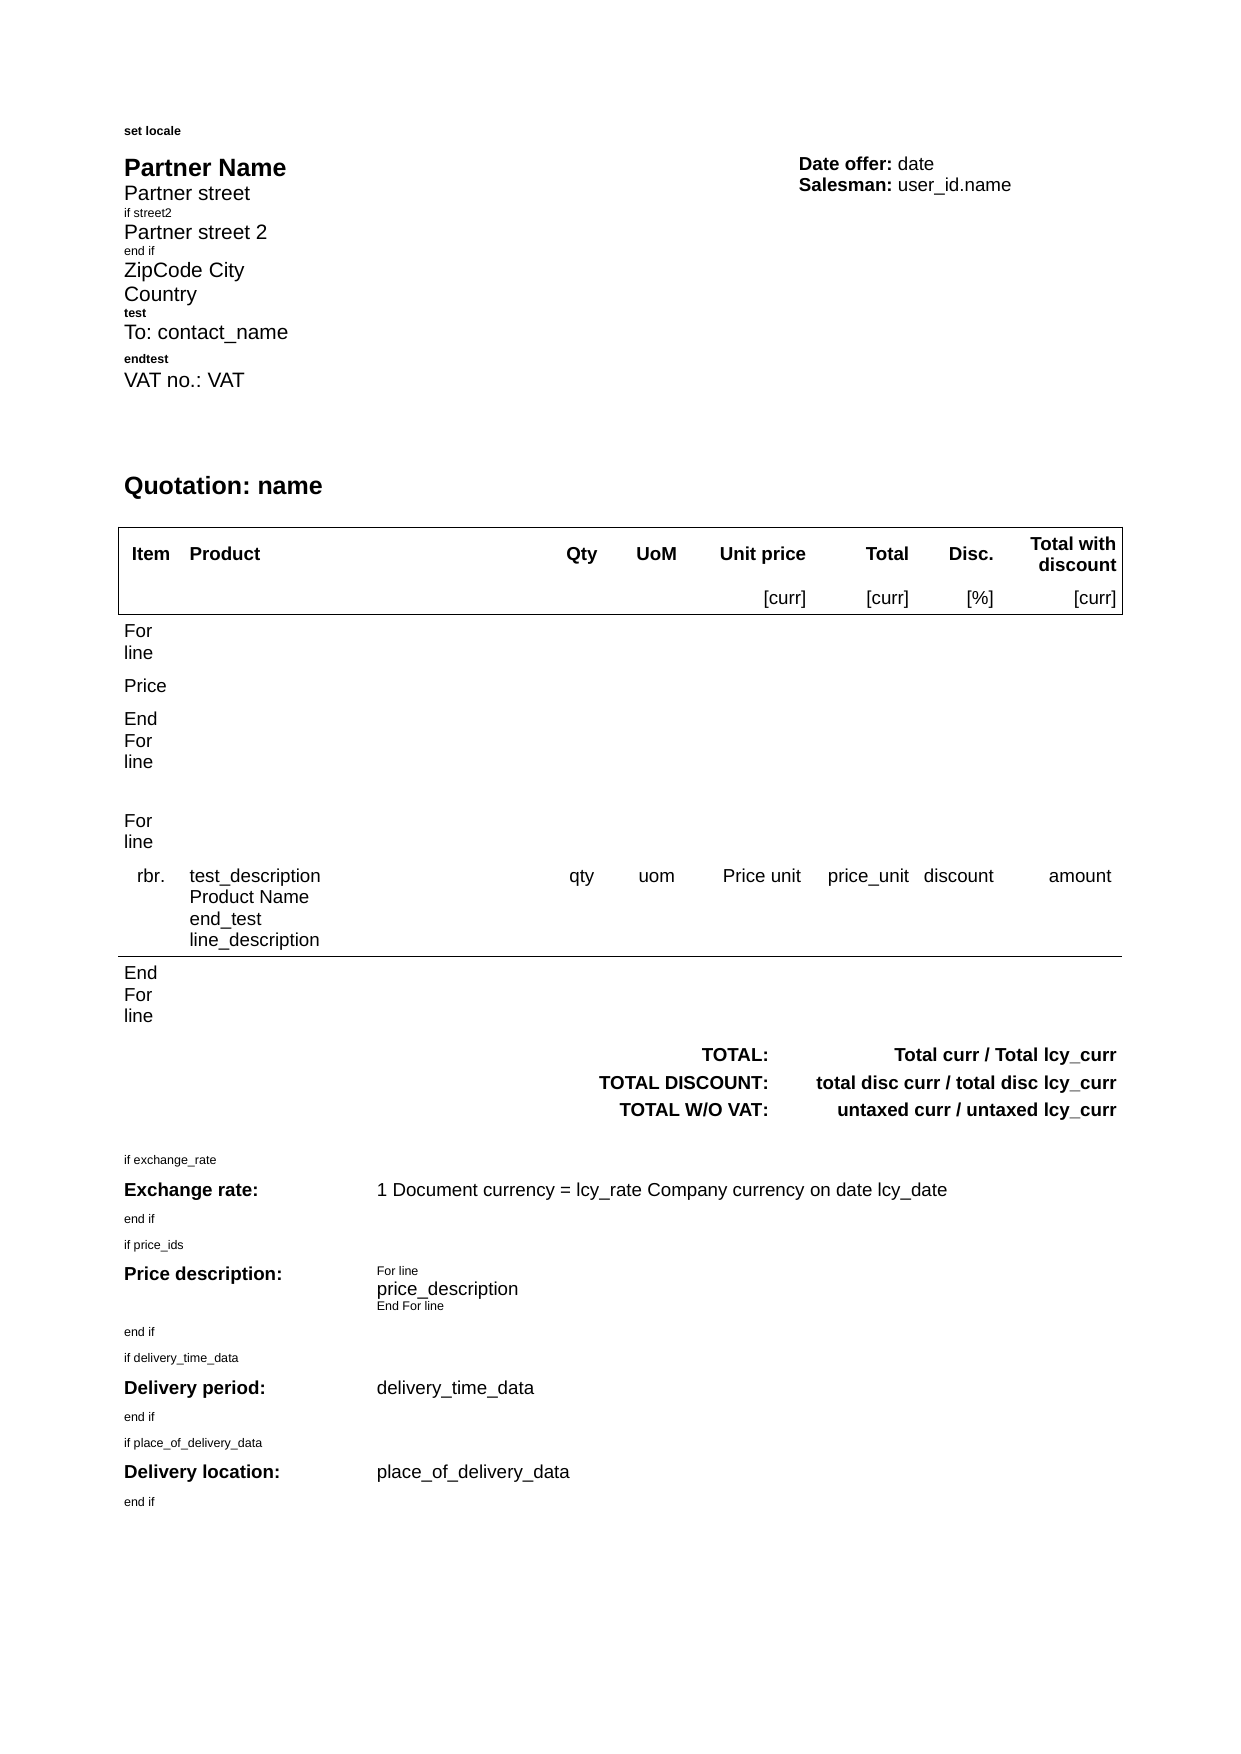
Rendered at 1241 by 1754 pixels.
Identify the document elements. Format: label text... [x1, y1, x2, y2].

table_cell [549, 615, 614, 669]
table_cell Price [118, 669, 1122, 702]
table_cell test_description Product Name end_test line_description [184, 859, 549, 956]
table_cell [915, 702, 999, 778]
table_cell [915, 957, 999, 1033]
table_cell Date offer: date Salesman: user_id.name [793, 147, 1122, 398]
table_cell if place_of_delivery_data [118, 1430, 1122, 1456]
table_cell [614, 615, 699, 669]
table_cell if price_ids [118, 1232, 1122, 1257]
table_header if exchange_rate [118, 1147, 1122, 1173]
table_cell [184, 804, 549, 859]
table_cell [curr] [999, 581, 1122, 614]
table_cell [614, 581, 699, 614]
table_cell rbr. [118, 859, 184, 956]
table_cell Price unit [699, 859, 812, 956]
table_cell uom [614, 859, 699, 956]
table_cell [184, 581, 549, 614]
table_cell [118, 778, 1122, 804]
table_header Item [119, 528, 184, 581]
table_cell [915, 804, 999, 859]
table_cell [614, 804, 699, 859]
table_cell [614, 702, 699, 778]
table_cell end if [118, 1404, 1122, 1430]
table_cell [699, 615, 812, 669]
table_cell [999, 957, 1122, 1033]
table_cell Delivery period: [118, 1371, 371, 1404]
table_cell [184, 957, 549, 1033]
table_cell [812, 702, 915, 778]
table_cell [curr] [699, 581, 812, 614]
table_cell [549, 957, 614, 1033]
table_cell [614, 957, 699, 1033]
table_cell [999, 702, 1122, 778]
table_cell End For line [118, 702, 184, 778]
table_cell Total curr / Total lcy_curr total disc curr / total disc lcy_curr untaxed curr / untaxed lcy_curr [774, 1033, 1122, 1132]
table_header if delivery_time_data [118, 1345, 1122, 1371]
table_header Total with discount [999, 528, 1122, 581]
table_cell [699, 957, 812, 1033]
table_header Disc. [915, 528, 999, 581]
table_header Unit price [699, 528, 812, 581]
table_cell end if [118, 1489, 1122, 1514]
table_header Product [184, 528, 549, 581]
table_cell [119, 581, 184, 614]
table_cell [812, 615, 915, 669]
table_cell [549, 702, 614, 778]
table_header UoM [614, 528, 699, 581]
table_cell end if [118, 1206, 1122, 1232]
table_cell Partner Name Partner street if street2 Partner street 2 end if ZipCode City Country test To: contact_name endtest VAT no.: VAT [118, 147, 793, 398]
table_cell [curr] [812, 581, 915, 614]
table_cell [812, 804, 915, 859]
table_cell [699, 702, 812, 778]
table_cell 1 Document currency = lcy_rate Company currency on date lcy_date [371, 1173, 1122, 1206]
table_cell [999, 804, 1122, 859]
table_header Qty [549, 528, 614, 581]
table_cell delivery_time_data [371, 1371, 1122, 1404]
table_cell [%] [915, 581, 999, 614]
table_cell Exchange rate: [118, 1173, 371, 1206]
table_cell [549, 804, 614, 859]
table_cell End For line [118, 957, 184, 1033]
table_cell [184, 702, 549, 778]
table_cell qty [549, 859, 614, 956]
table_cell [184, 615, 549, 669]
table_cell For line [118, 804, 184, 859]
table_cell TOTAL: TOTAL DISCOUNT: TOTAL W/O VAT: [118, 1033, 774, 1132]
table_header Total [812, 528, 915, 581]
table_cell Price description: [118, 1258, 371, 1319]
table_cell end if [118, 1319, 1122, 1345]
table_cell [915, 615, 999, 669]
table_cell [699, 804, 812, 859]
table_cell [999, 615, 1122, 669]
table_cell discount [915, 859, 999, 956]
table_cell For line price_description End For line [371, 1258, 1122, 1319]
table_header Quotation: name [118, 465, 1122, 505]
table_cell price_unit [812, 859, 915, 956]
table_cell [812, 957, 915, 1033]
table_cell place_of_delivery_data [371, 1456, 1122, 1488]
table_cell amount [999, 859, 1122, 956]
table_cell [549, 581, 614, 614]
table_header set locale [118, 118, 1122, 147]
table_cell For line [118, 615, 184, 669]
table_cell Delivery location: [118, 1456, 371, 1488]
